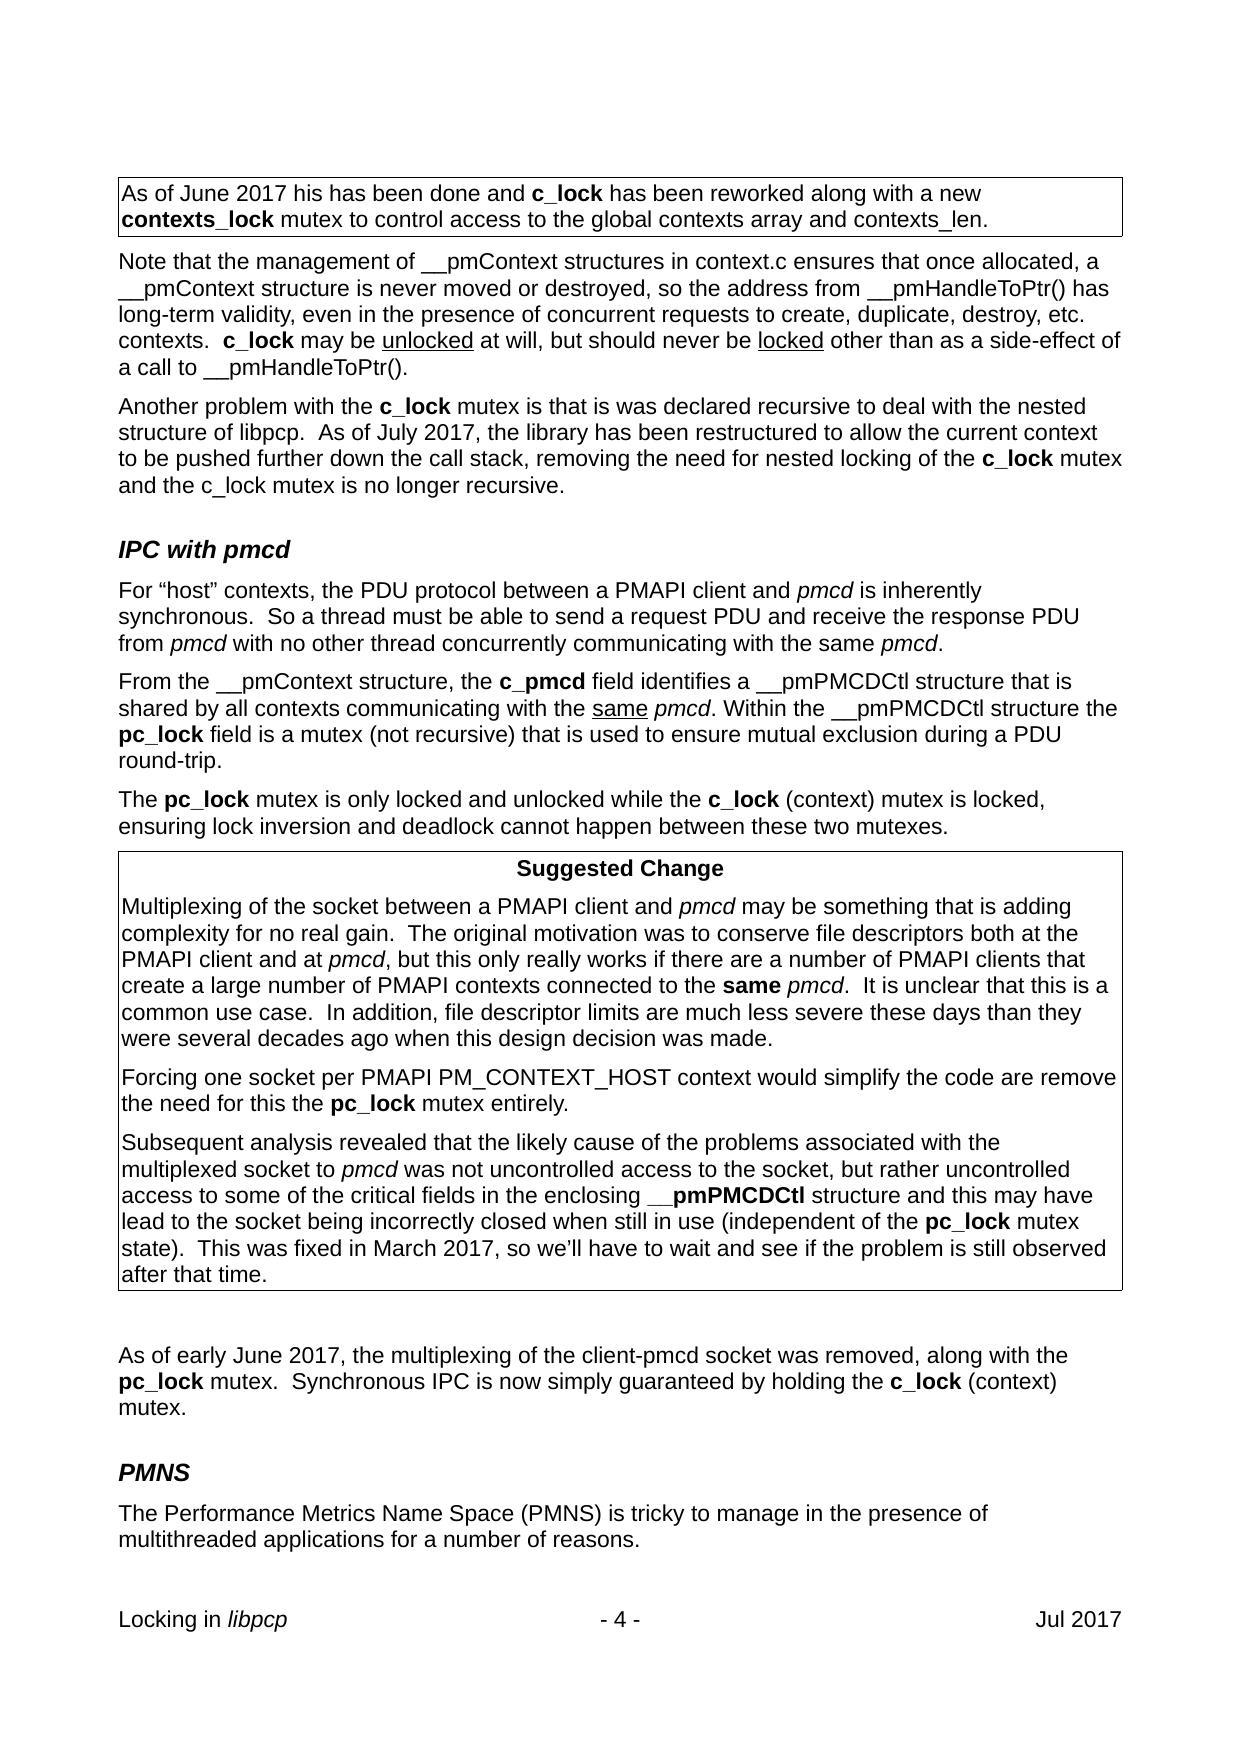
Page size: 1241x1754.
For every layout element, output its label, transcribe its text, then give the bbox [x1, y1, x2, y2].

text From the __pmContext structure, the c_pmcd field identifies a __pmPMCDCtl structure that is shared by all contexts communicating with the same pmcd. Within the __pmPMCDCtl structure the pc_lock field is a mutex (not recursive) that is used to ensure mutual exclusion during a PDU round-trip. [118, 668, 1122, 774]
text The Performance Metrics Name Space (PMNS) is tricky to manage in the presence of multithreaded applications for a number of reasons. [118, 1499, 1122, 1552]
text Subsequent analysis revealed that the likely cause of the problems associated with the multiplexed socket to pmcd was not uncontrolled access to the socket, but rather uncontrolled access to some of the critical fields in the enclosing __pmPMCDCtl structure and this may have lead to the socket being incorrectly closed when still in use (independent of the pc_lock mutex state). This was fixed in March 2017, so we’ll have to wait and see if the problem is still observed after that time. [119, 1126, 1122, 1290]
text The pc_lock mutex is only locked and unlocked while the c_lock (context) mutex is locked, ensuring lock inversion and deadlock cannot happen between these two mutexes. [118, 786, 1122, 839]
text Forcing one socket per PMAPI PM_CONTEXT_HOST context would simplify the code are remove the need for this the pc_lock mutex entirely. [119, 1061, 1122, 1117]
subtitle PMNS [118, 1458, 1122, 1487]
text Suggested Change [119, 852, 1122, 881]
text Another problem with the c_lock mutex is that is was declared recursive to deal with the nested structure of libpcp. As of July 2017, the library has been restructured to allow the current context to be pushed further down the call stack, removing the need for nested locking of the c_lock mutex and the c_lock mutex is no longer recursive. [118, 393, 1122, 498]
text Multiplexing of the socket between a PMAPI client and pmcd may be something that is adding complexity for no real gain. The original motivation was to conserve file descriptors both at the PMAPI client and at pmcd, but this only really works if there are a number of PMAPI clients that create a large number of PMAPI contexts connected to the same pmcd. It is unclear that this is a common use case. In addition, file descriptor limits are much less severe these days than they were several decades ago when this design decision was made. [119, 890, 1122, 1051]
subtitle IPC with pmcd [118, 536, 1122, 564]
text As of early June 2017, the multiplexing of the client-pmcd socket was removed, along with the pc_lock mutex. Synchronous IPC is now simply guaranteed by holding the c_lock (context) mutex. [118, 1342, 1122, 1421]
text As of June 2017 his has been done and c_lock has been reworked along with a new contexts_lock mutex to control access to the global contexts array and contexts_len. [119, 178, 1122, 236]
text Note that the management of __pmContext structures in context.c ensures that once allocated, a __pmContext structure is never moved or destroyed, so the address from __pmHandleToPtr() has long-term validity, even in the presence of concurrent requests to create, duplicate, destroy, etc. contexts. c_lock may be unlocked at will, but should never be locked other than as a side-effect of a call to __pmHandleToPtr(). [118, 248, 1122, 380]
text For “host” contexts, the PDU protocol between a PMAPI client and pmcd is inherently synchronous. So a thread must be able to send a request PDU and receive the response PDU from pmcd with no other thread concurrently communicating with the same pmcd. [118, 577, 1122, 656]
